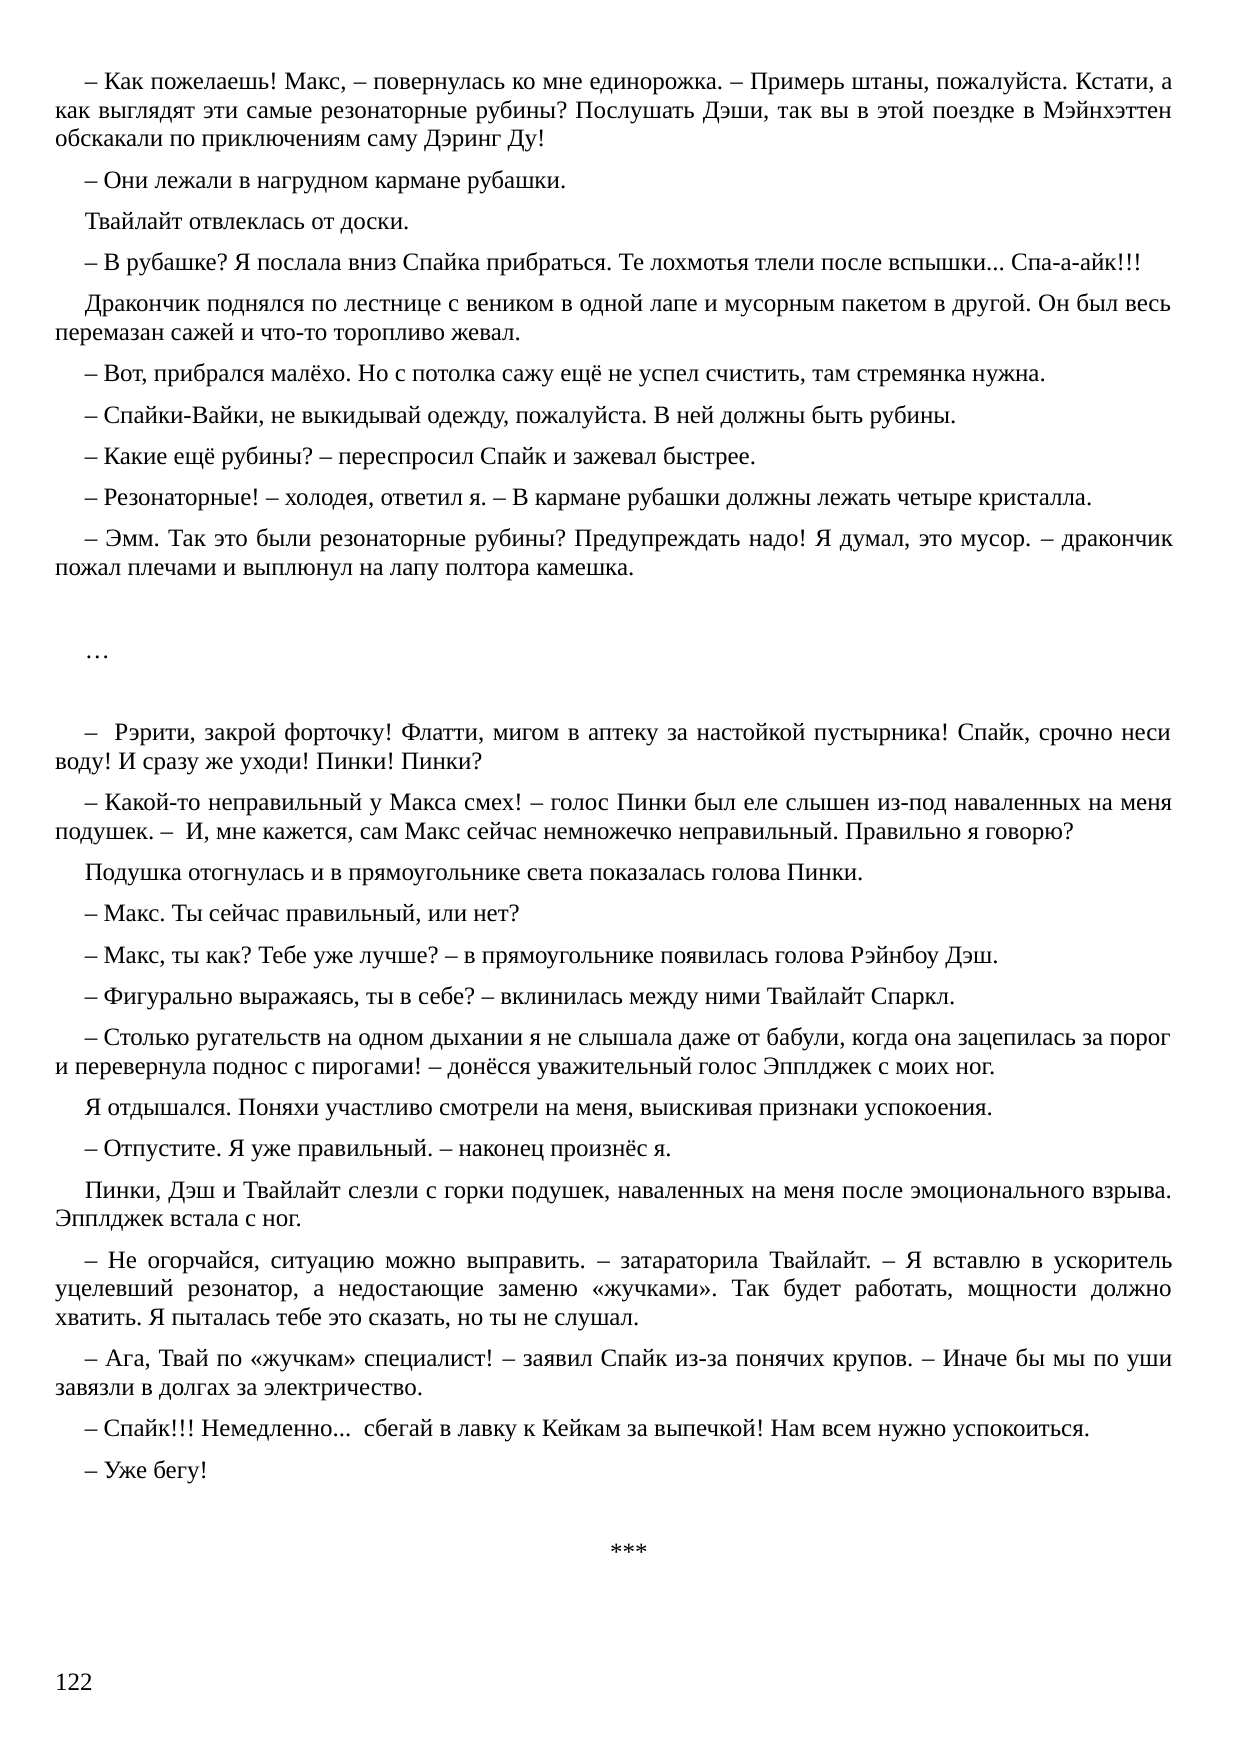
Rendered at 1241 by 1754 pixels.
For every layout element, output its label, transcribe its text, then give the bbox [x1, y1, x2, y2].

text – Резонаторные! – холодея, ответил я. – В кармане рубашки должны лежать четыре кристалла. [55, 482, 1173, 511]
text – Уже бегу! [55, 1455, 1173, 1483]
text – Отпустите. Я уже правильный. – наконец произнёс я. [55, 1133, 1173, 1162]
text – Спайк!!! Немедленно... сбегай в лавку к Кейкам за выпечкой! Нам всем нужно успокоиться. [55, 1413, 1173, 1442]
text – В рубашке? Я послала вниз Спайка прибраться. Те лохмотья тлели после вспышки... Спа-а-айк!!! [55, 247, 1173, 276]
text – Не огорчайся, ситуацию можно выправить. – затараторила Твайлайт. – Я вставлю в ускоритель уцелевший резонатор, а недостающие заменю «жучками». Так будет работать, мощности должно хватить. Я пыталась тебе это сказать, но ты не слушал. [55, 1245, 1173, 1331]
text – Ага, Твай по «жучкам» специалист! – заявил Спайк из-за понячих крупов. – Иначе бы мы по уши завязли в долгах за электричество. [55, 1343, 1173, 1401]
text Я отдышался. Поняхи участливо смотрели на меня, выискивая признаки успокоения. [55, 1092, 1173, 1121]
text – Спайки-Вайки, не выкидывай одежду, пожалуйста. В ней должны быть рубины. [55, 400, 1173, 428]
text – Макс. Ты сейчас правильный, или нет? [55, 898, 1173, 927]
text – Столько ругательств на одном дыхании я не слышала даже от бабули, когда она зацепилась за порог и перевернула поднос с пирогами! – донёсся уважительный голос Эпплджек с моих ног. [55, 1022, 1173, 1080]
text – Как пожелаешь! Макс, – повернулась ко мне единорожка. – Примерь штаны, пожалуйста. Кстати, а как выглядят эти самые резонаторные рубины? Послушать Дэши, так вы в этой поездке в Мэйнхэттен обскакали по приключениям саму Дэринг Ду! [55, 66, 1173, 152]
text – Какие ещё рубины? – переспросил Спайк и зажевал быстрее. [55, 441, 1173, 470]
text – Рэрити, закрой форточку! Флатти, мигом в аптеку за настойкой пустырника! Спайк, срочно неси воду! И сразу же уходи! Пинки! Пинки? [55, 717, 1173, 775]
text – Фигурально выражаясь, ты в себе? – вклинилась между ними Твайлайт Спаркл. [55, 981, 1173, 1010]
text Пинки, Дэш и Твайлайт слезли с горки подушек, наваленных на меня после эмоционального взрыва. Эпплджек встала с ног. [55, 1175, 1173, 1232]
text *** [55, 1537, 1173, 1566]
text Подушка отогнулась и в прямоугольнике света показалась голова Пинки. [55, 857, 1173, 886]
text – Вот, прибрался малёхо. Но с потолка сажу ещё не успел счистить, там стремянка нужна. [55, 358, 1173, 387]
text Дракончик поднялся по лестнице с веником в одной лапе и мусорным пакетом в другой. Он был весь перемазан сажей и что-то торопливо жевал. [55, 288, 1173, 346]
text Твайлайт отвлеклась от доски. [55, 206, 1173, 235]
text – Они лежали в нагрудном кармане рубашки. [55, 165, 1173, 193]
text … [55, 635, 1173, 663]
text – Какой-то неправильный у Макса смех! – голос Пинки был еле слышен из-под наваленных на меня подушек. – И, мне кажется, сам Макс сейчас немножечко неправильный. Правильно я говорю? [55, 787, 1173, 845]
text – Макс, ты как? Тебе уже лучше? – в прямоугольнике появилась голова Рэйнбоу Дэш. [55, 940, 1173, 968]
text – Эмм. Так это были резонаторные рубины? Предупреждать надо! Я думал, это мусор. – дракончик пожал плечами и выплюнул на лапу полтора камешка. [55, 523, 1173, 581]
